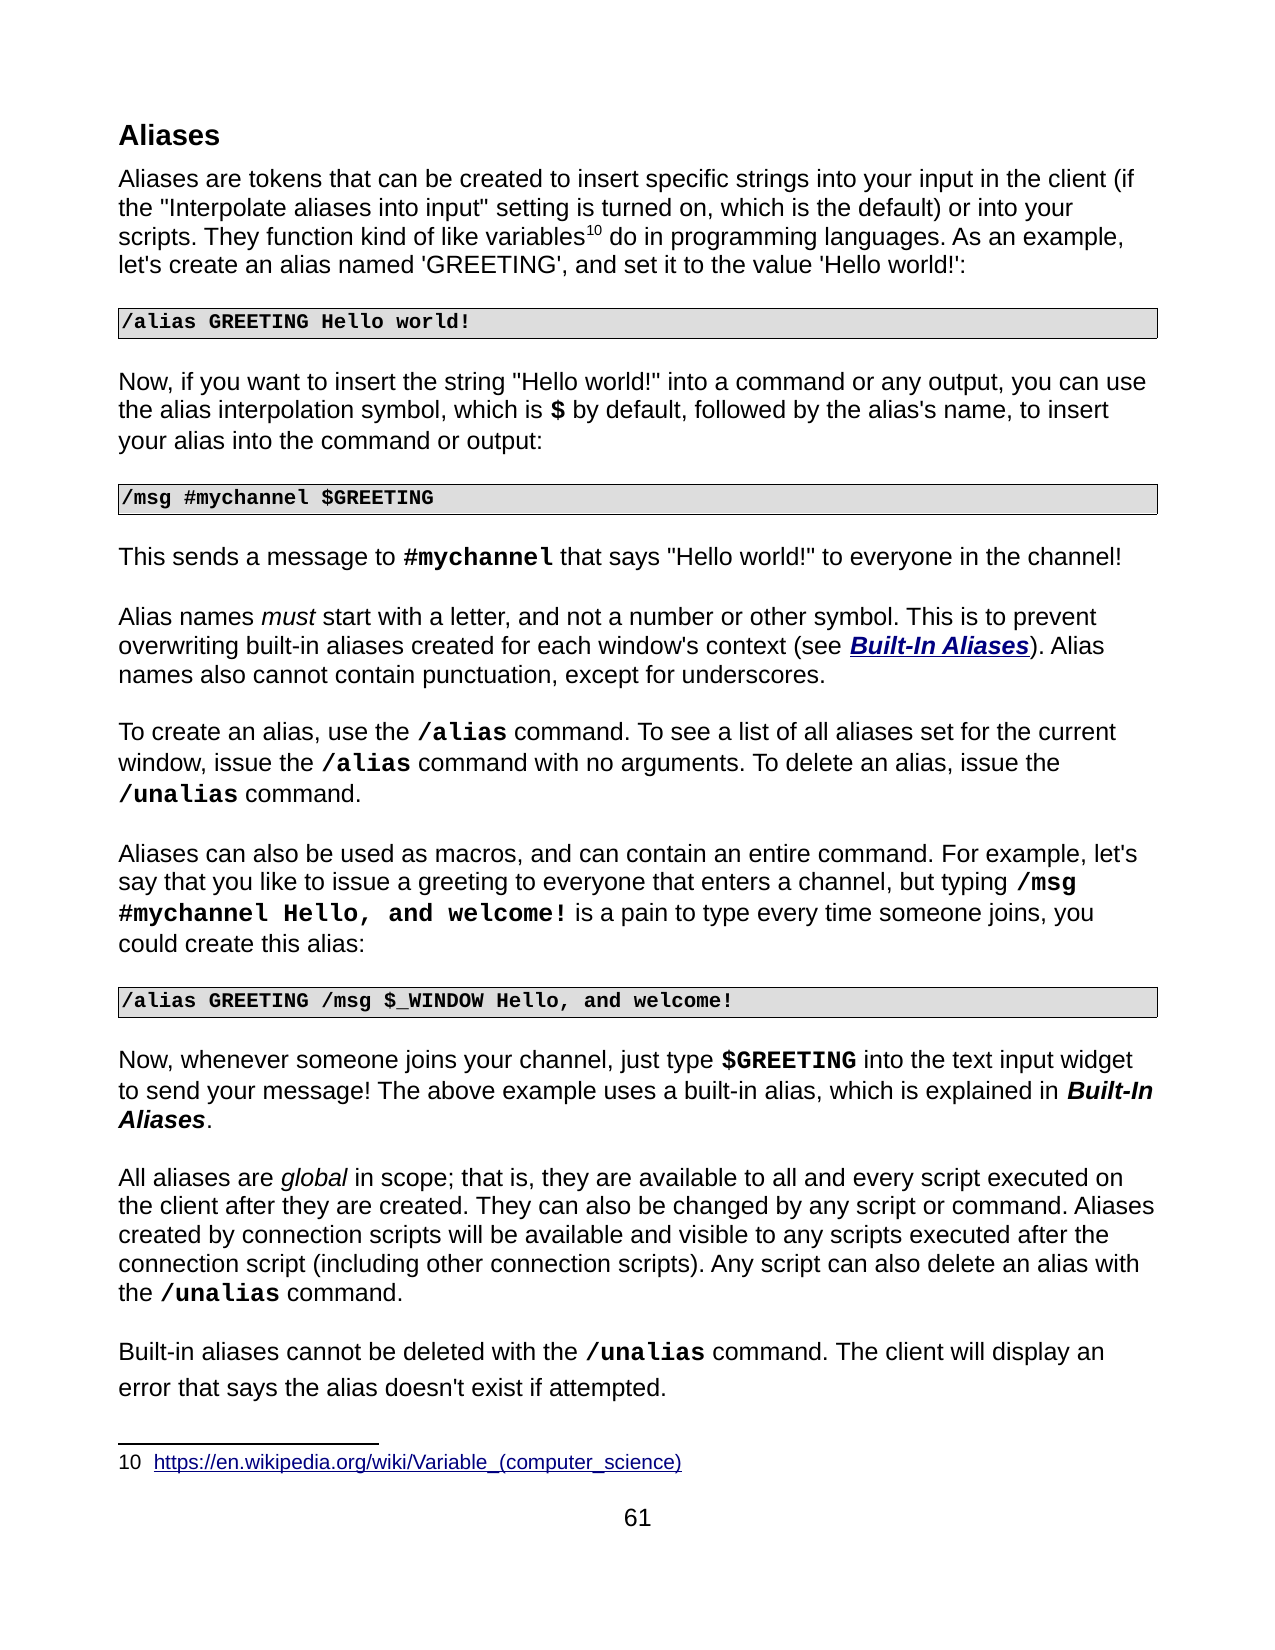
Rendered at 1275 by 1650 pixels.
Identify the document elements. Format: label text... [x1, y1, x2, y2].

table_header /alias GREETING /msg $_WINDOW Hello, and welcome! [119, 988, 1157, 1017]
text Built-in aliases cannot be deleted with the /unalias command. The client will display an error that says the alias doesn't exist if attempted. [118, 1337, 1157, 1401]
text This sends a message to #mychannel that says "Hello world!" to everyone in the channel! [118, 542, 1157, 573]
text https://en.wikipedia.org/wiki/Variable_(computer_science) [118, 1450, 1157, 1474]
text All aliases are global in scope; that is, they are available to all and every script executed on the client after they are created. They can also be changed by any script or command. Aliases created by connection scripts will be available and visible to any scripts executed after the connection script (including other connection scripts). Any script can also delete an alias with the /unalias command. [118, 1163, 1157, 1308]
text To create an alias, use the /alias command. To see a list of all aliases set for the current window, issue the /alias command with no arguments. To delete an alias, issue the /unalias command. [118, 717, 1157, 810]
text Now, if you want to insert the string "Hello world!" into a command or any output, you can use the alias interpolation symbol, which is $ by default, followed by the alias's name, to insert your alias into the command or output: [118, 367, 1157, 455]
text Now, whenever someone joins your channel, just type $GREETING into the text input widget to send your message! The above example uses a built-in alias, which is explained in Built-In Aliases. [118, 1045, 1157, 1134]
text Aliases can also be used as macros, and can contain an entire command. For example, let's say that you like to issue a greeting to everyone that enters a channel, but typing /msg #mychannel Hello, and welcome! is a pain to type every time someone joins, you could create this alias: [118, 839, 1157, 958]
subtitle Aliases [118, 118, 1157, 152]
text Alias names must start with a letter, and not a number or other symbol. This is to prevent overwriting built-in aliases created for each window's context (see Built-In Aliases). Alias names also cannot contain punctuation, except for underscores. [118, 602, 1157, 688]
table_header /msg #mychannel $GREETING [119, 485, 1157, 513]
text Aliases are tokens that can be created to insert specific strings into your input in the client (if the "Interpolate aliases into input" setting is turned on, which is the default) or into your scripts. They function kind of like variables do in programming languages. As an example, let's create an alias named 'GREETING', and set it to the value 'Hello world!': [118, 164, 1157, 279]
table_header /alias GREETING Hello world! [119, 309, 1157, 338]
